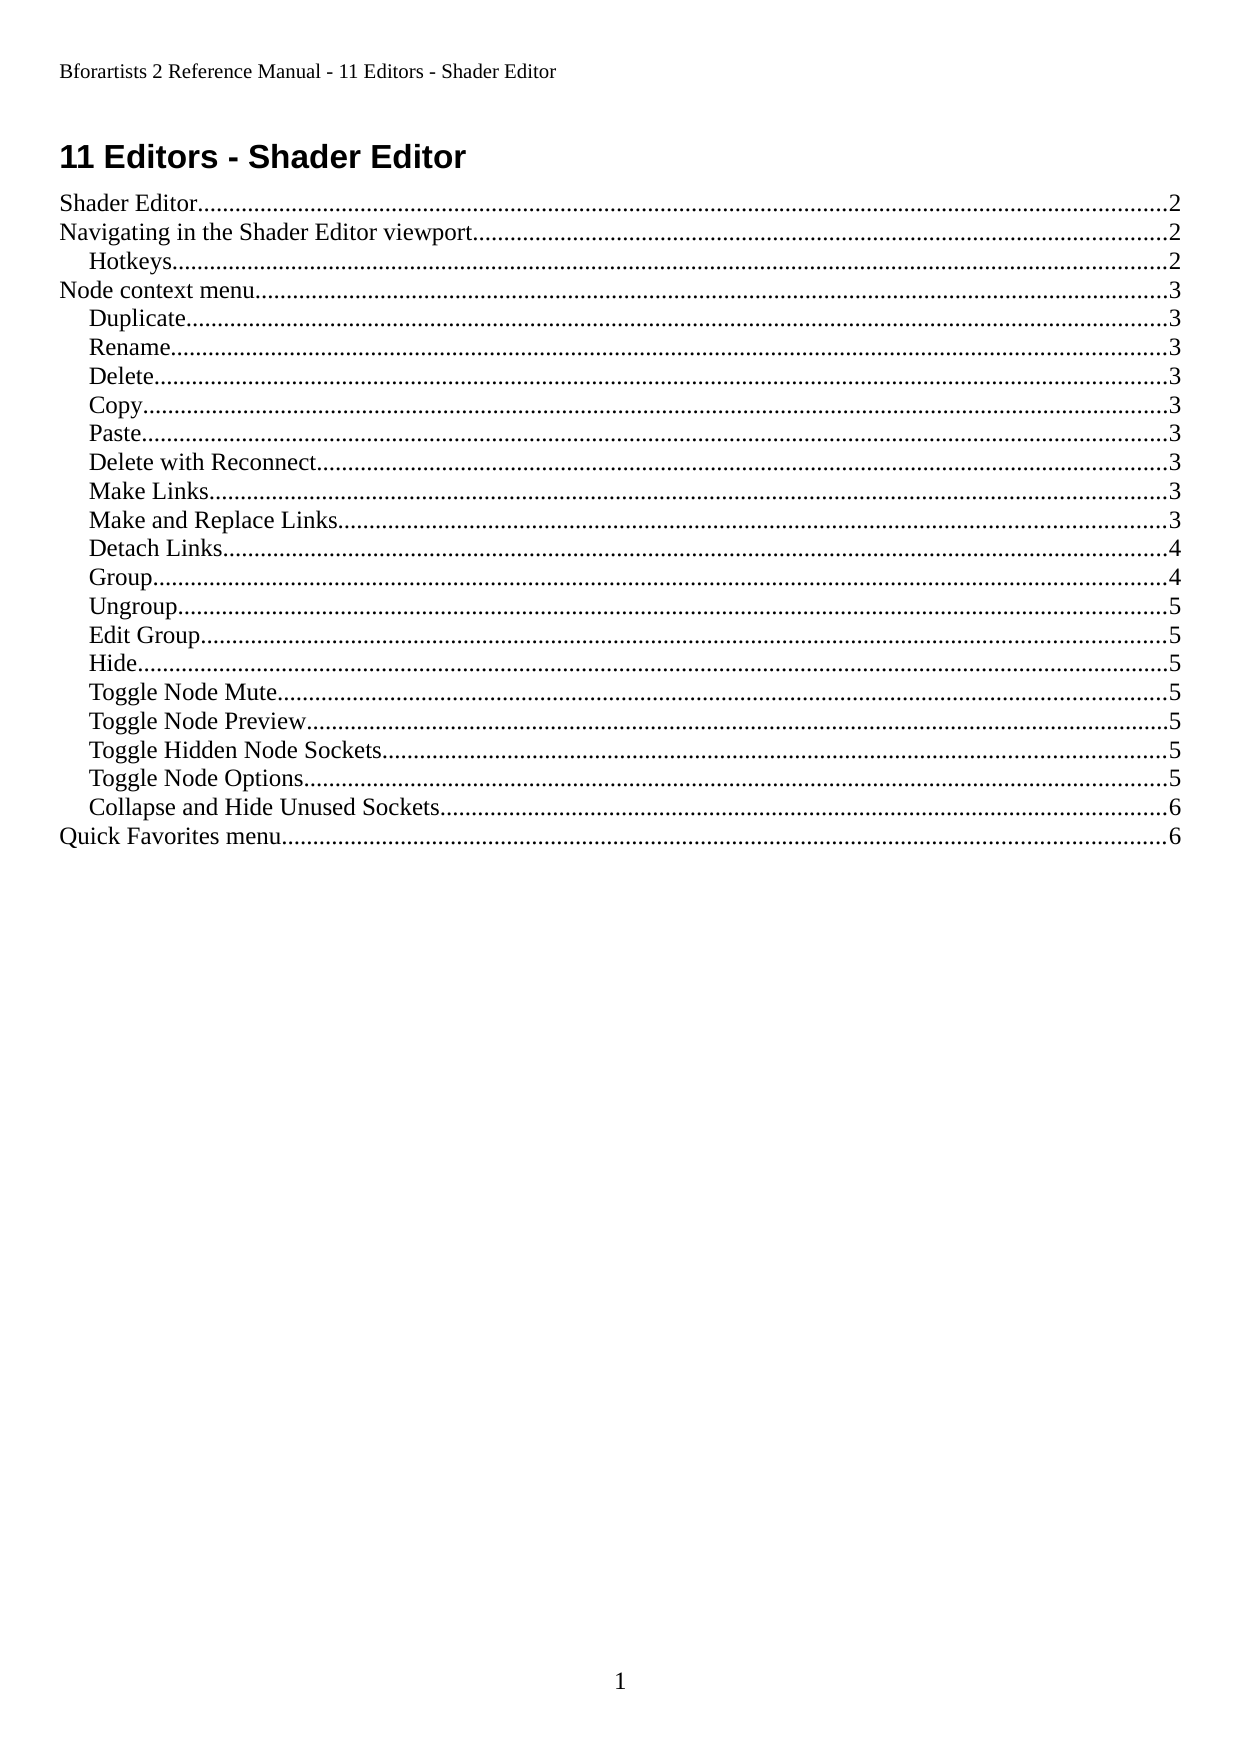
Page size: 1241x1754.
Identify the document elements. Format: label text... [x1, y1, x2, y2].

text Rename 3 [88, 332, 1181, 361]
text Navigating in the Shader Editor viewport 2 [59, 217, 1181, 246]
text Edit Group 5 [88, 620, 1181, 648]
text Ungroup 5 [88, 591, 1181, 620]
text Collapse and Hide Unused Sockets 6 [88, 792, 1181, 821]
text Make Links 3 [88, 476, 1181, 505]
text Detach Links 4 [88, 533, 1181, 562]
text Make and Replace Links 3 [88, 505, 1181, 533]
text Copy 3 [88, 390, 1181, 418]
text Toggle Hidden Node Sockets 5 [88, 735, 1181, 763]
text Paste 3 [88, 418, 1181, 447]
text Delete with Reconnect 3 [88, 447, 1181, 476]
text Shader Editor 2 [59, 188, 1181, 217]
text Toggle Node Preview 5 [88, 706, 1181, 735]
text Hide 5 [88, 648, 1181, 677]
text Node context menu 3 [59, 275, 1181, 303]
text Group 4 [88, 562, 1181, 591]
subtitle 11 Editors - Shader Editor [59, 138, 1181, 176]
text Delete 3 [88, 361, 1181, 390]
text Quick Favorites menu 6 [59, 821, 1181, 850]
text Hotkeys 2 [88, 246, 1181, 275]
text Toggle Node Mute 5 [88, 677, 1181, 706]
text Duplicate 3 [88, 303, 1181, 332]
text Toggle Node Options 5 [88, 763, 1181, 792]
